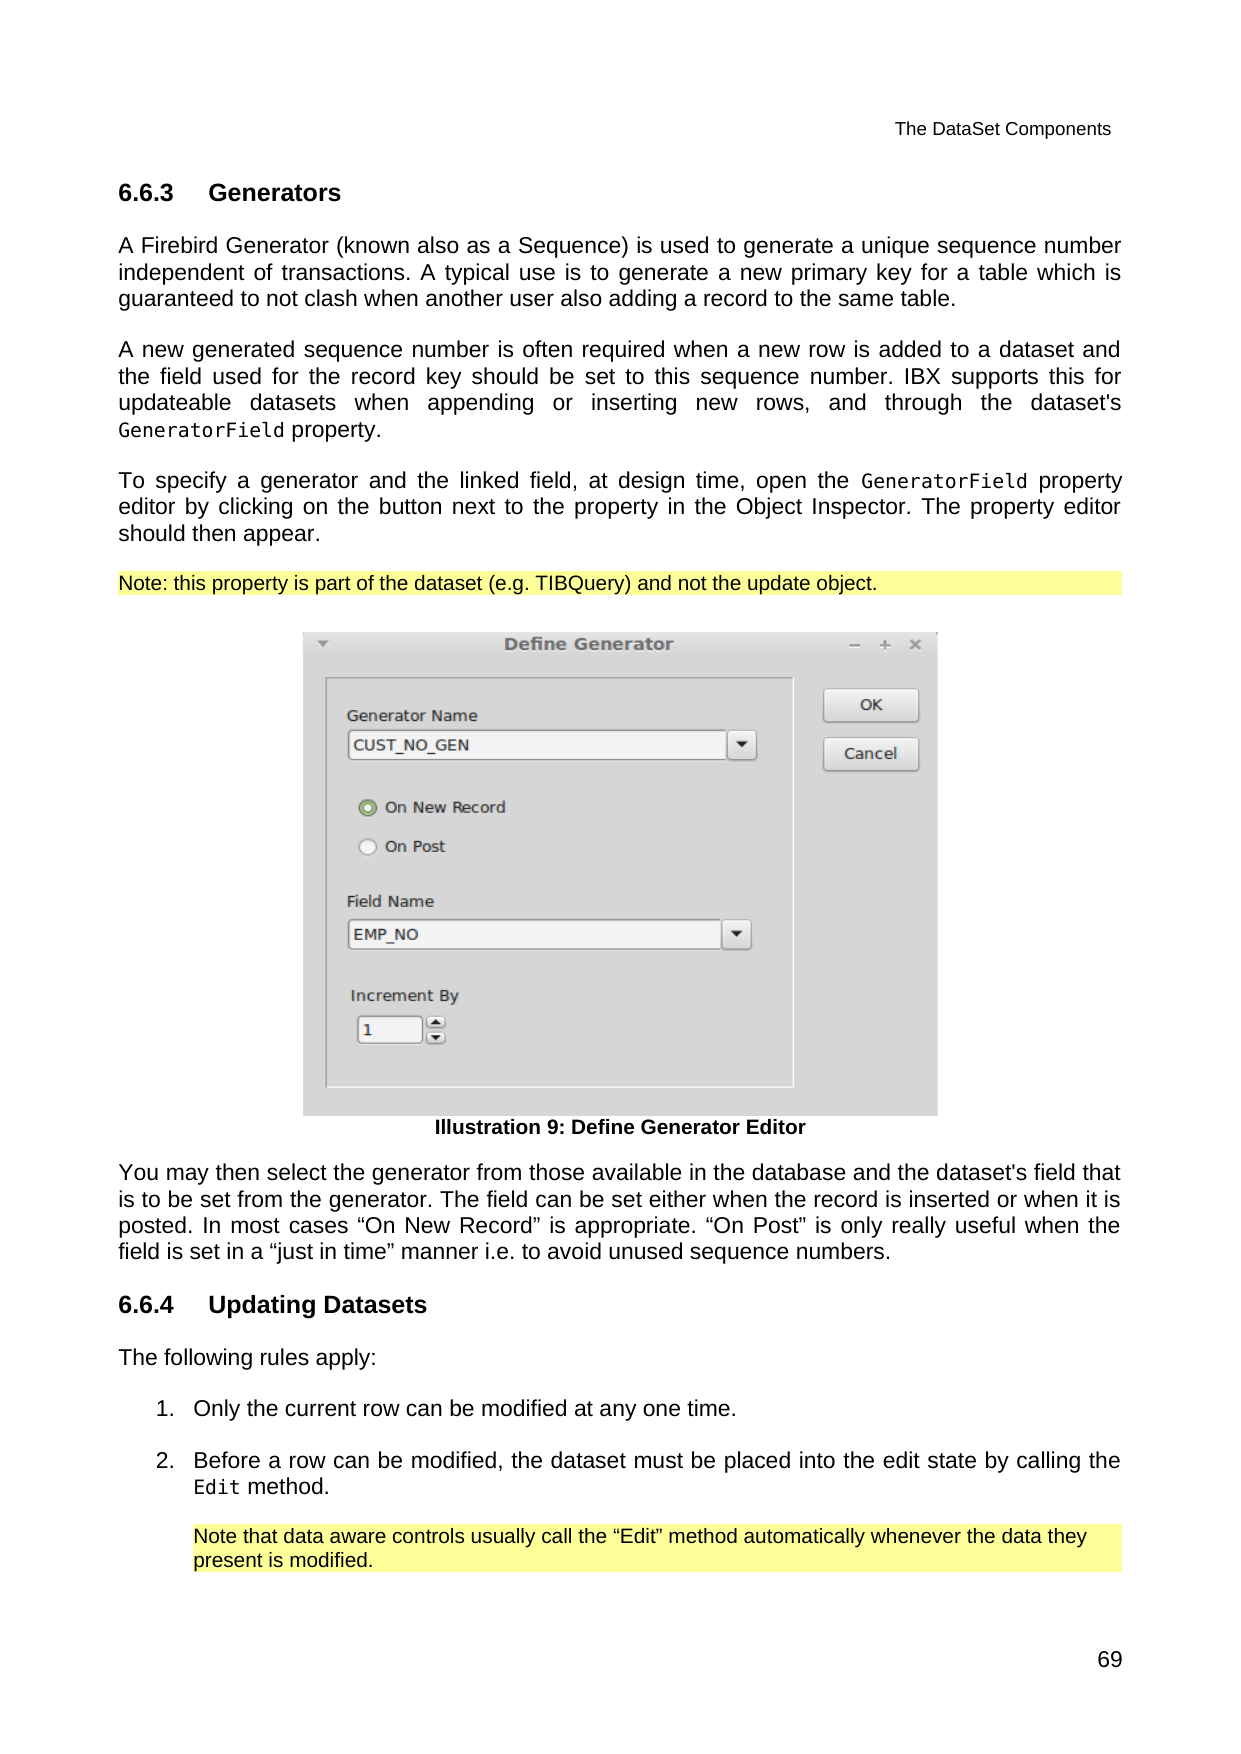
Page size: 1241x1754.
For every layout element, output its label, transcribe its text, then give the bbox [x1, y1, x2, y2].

text A new generated sequence number is often required when a new row is added to a dataset and the field used for the record key should be set to this sequence number. IBX supports this for updateable datasets when appending or inserting new rows, and through the dataset's GeneratorField property. [118, 336, 1122, 442]
subtitle Generators [118, 178, 1122, 207]
text To specify a generator and the linked field, at design time, open the GeneratorField property editor by clicking on the button next to the property in the Object Inspector. The property editor should then appear. [118, 467, 1122, 546]
text Note: this property is part of the dataset (e.g. TIBQuery) and not the update object. [118, 571, 1122, 595]
picture [302, 632, 938, 1116]
text Illustration 9: Define Generator Editor [303, 1116, 938, 1139]
text The following rules apply: [118, 1344, 1122, 1370]
list Before a row can be modified, the dataset must be placed into the edit state by calling the Edit method. [156, 1447, 1122, 1499]
list Only the current row can be modified at any one time. [156, 1395, 1122, 1422]
text Note that data aware controls usually call the “Edit” method automatically whenever the data they present is modified. [193, 1524, 1122, 1572]
subtitle Updating Datasets [118, 1289, 1122, 1318]
text A Firebird Generator (known also as a Sequence) is used to generate a unique sequence number independent of transactions. A typical use is to generate a new primary key for a table which is guaranteed to not clash when another user also adding a record to the same table. [118, 232, 1122, 311]
text You may then select the generator from those available in the database and the dataset's field that is to be set from the generator. The field can be set either when the record is inserted or when it is posted. In most cases “On New Record” is appropriate. “On Post” is only really useful when the field is set in a “just in time” manner i.e. to avoid unused sequence numbers. [118, 620, 1122, 1264]
